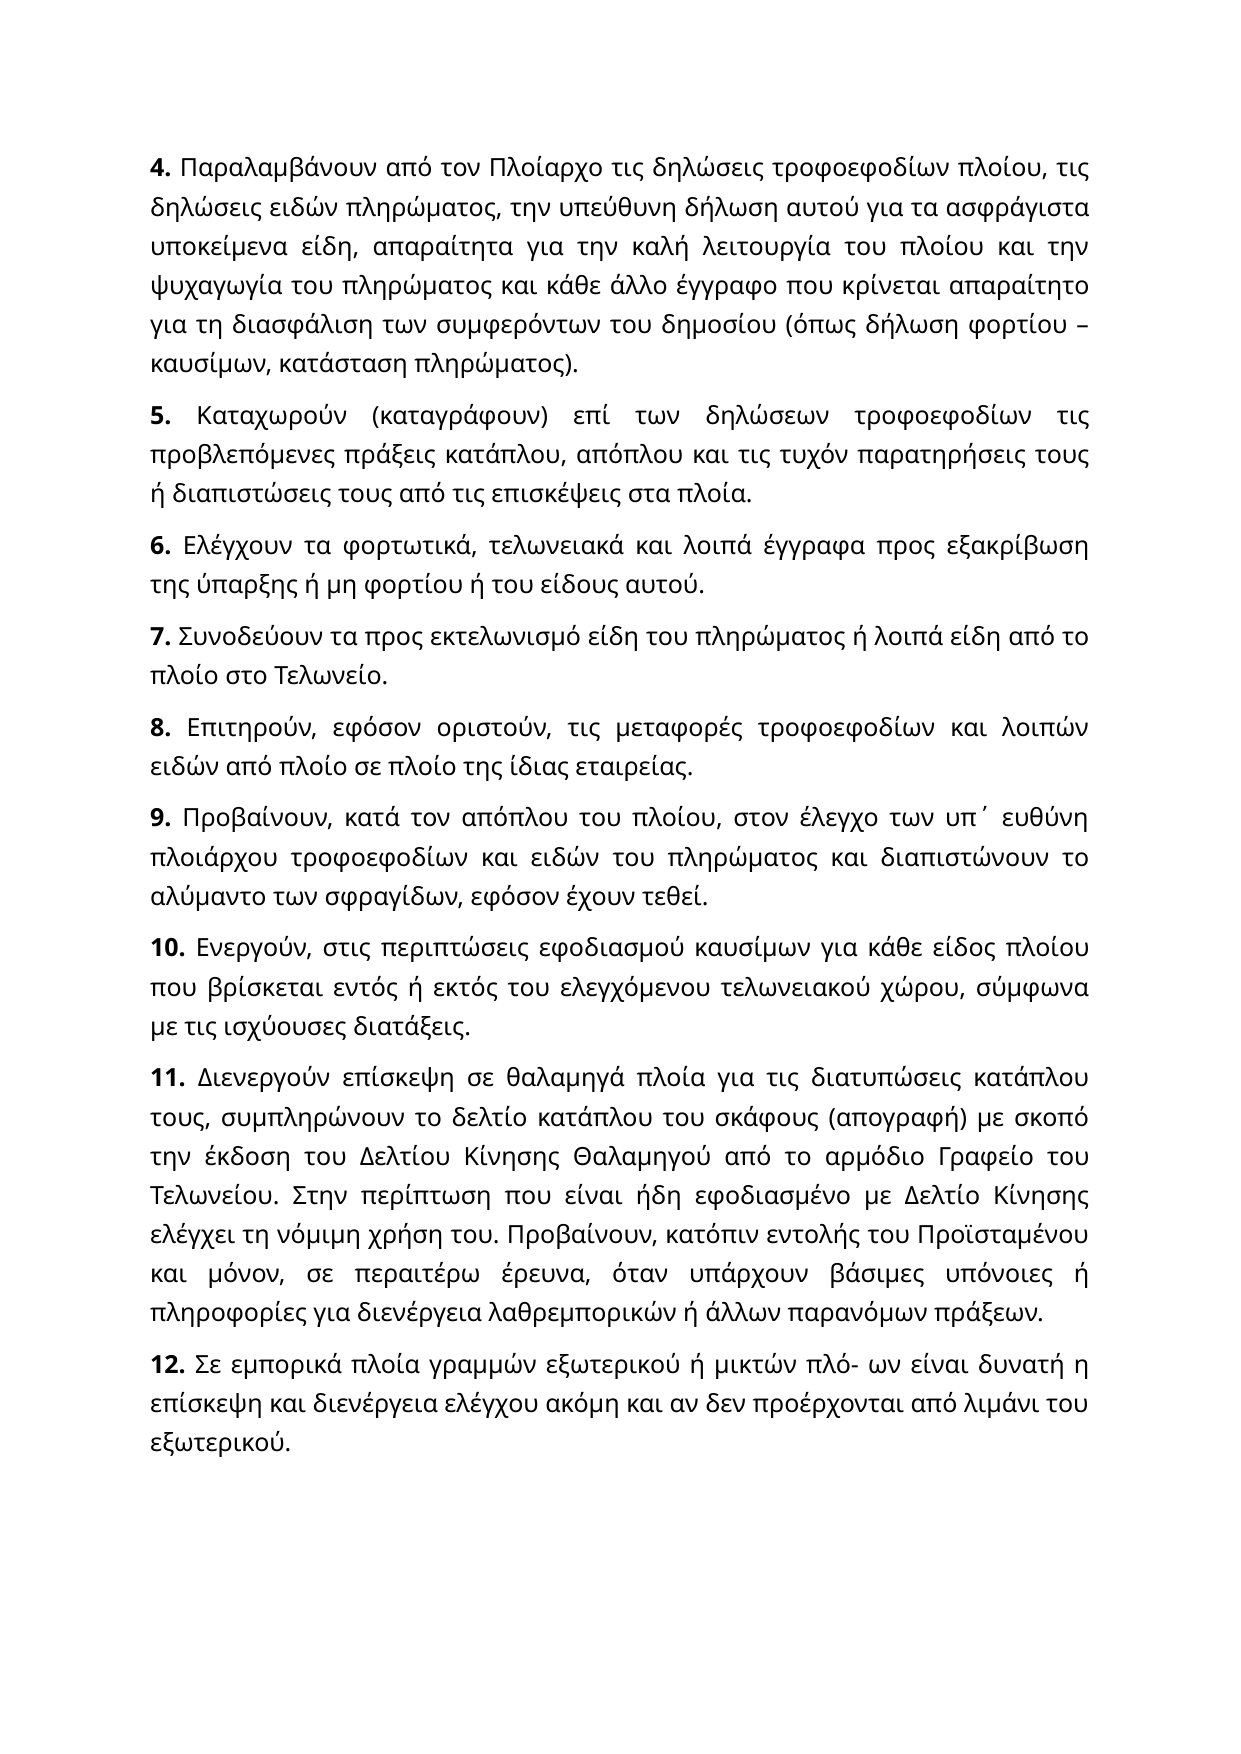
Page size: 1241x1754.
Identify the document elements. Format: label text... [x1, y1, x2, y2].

text 7. Συνοδεύουν τα προς εκτελωνισμό είδη του πληρώματος ή λοιπά είδη από το πλοίο στο Τελωνείο. [150, 618, 1090, 692]
text 4. Παραλαμβάνουν από τον Πλοίαρχο τις δηλώσεις τροφοεφοδίων πλοίου, τις δηλώσεις ειδών πληρώματος, την υπεύθυνη δήλωση αυτού για τα ασφράγιστα υποκείμενα είδη, απαραίτητα για την καλή λειτουργία του πλοίου και την ψυχαγωγία του πληρώματος και κάθε άλλο έγγραφο που κρίνεται απαραίτητο για τη διασφάλιση των συμφερόντων του δημοσίου (όπως δήλωση φορτίου – καυσίμων, κατάσταση πληρώματος). [150, 150, 1090, 380]
text 11. Διενεργούν επίσκεψη σε θαλαμηγά πλοία για τις διατυπώσεις κατάπλου τους, συμπληρώνουν το δελτίο κατάπλου του σκάφους (απογραφή) με σκοπό την έκδοση του Δελτίου Κίνησης Θαλαμηγού από το αρμόδιο Γραφείο του Τελωνείου. Στην περίπτωση που είναι ήδη εφοδιασμένο με Δελτίο Κίνησης ελέγχει τη νόμιμη χρήση του. Προβαίνουν, κατόπιν εντολής του Προϊσταμένου και μόνον, σε περαιτέρω έρευνα, όταν υπάρχουν βάσιμες υπόνοιες ή πληροφορίες για διενέργεια λαθρεμπορικών ή άλλων παρανόμων πράξεων. [150, 1060, 1090, 1329]
text 5. Καταχωρούν (καταγράφουν) επί των δηλώσεων τροφοεφοδίων τις προβλεπόμενες πράξεις κατάπλου, απόπλου και τις τυχόν παρατηρήσεις τους ή διαπιστώσεις τους από τις επισκέψεις στα πλοία. [150, 397, 1090, 510]
text 9. Προβαίνουν, κατά τον απόπλου του πλοίου, στον έλεγχο των υπ΄ ευθύνη πλοιάρχου τροφοεφοδίων και ειδών του πληρώματος και διαπιστώνουν το αλύμαντο των σφραγίδων, εφόσον έχουν τεθεί. [150, 800, 1090, 912]
text 6. Ελέγχουν τα φορτωτικά, τελωνειακά και λοιπά έγγραφα προς εξακρίβωση της ύπαρξης ή μη φορτίου ή του είδους αυτού. [150, 527, 1090, 601]
text 10. Ενεργούν, στις περιπτώσεις εφοδιασμού καυσίμων για κάθε είδος πλοίου που βρίσκεται εντός ή εκτός του ελεγχόμενου τελωνειακού χώρου, σύμφωνα με τις ισχύουσες διατάξεις. [150, 930, 1090, 1042]
text 8. Επιτηρούν, εφόσον οριστούν, τις μεταφορές τροφοεφοδίων και λοιπών ειδών από πλοίο σε πλοίο της ίδιας εταιρείας. [150, 709, 1090, 782]
text 12. Σε εμπορικά πλοία γραμμών εξωτερικού ή μικτών πλό- ων είναι δυνατή η επίσκεψη και διενέργεια ελέγχου ακόμη και αν δεν προέρχονται από λιμάνι του εξωτερικού. [150, 1347, 1090, 1459]
